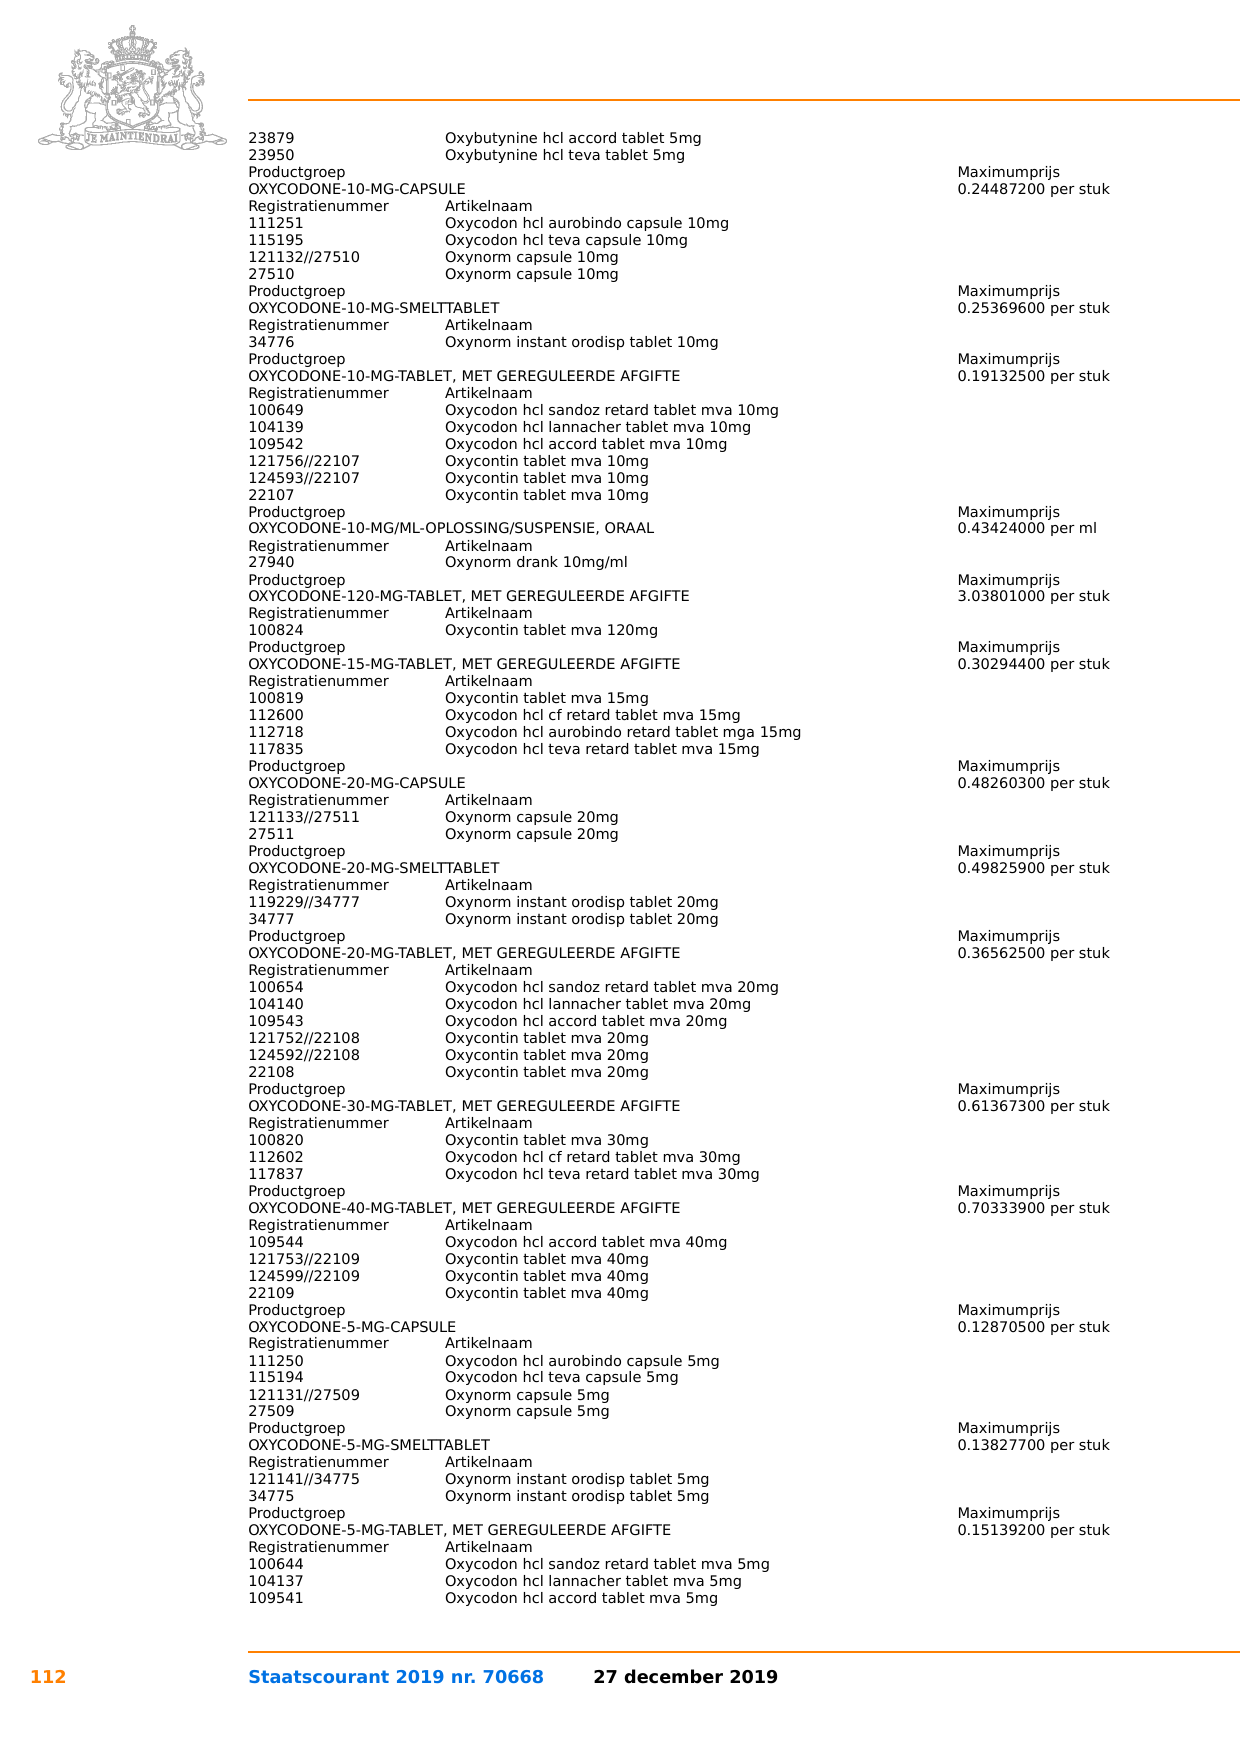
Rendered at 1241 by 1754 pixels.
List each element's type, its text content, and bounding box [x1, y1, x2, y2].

table_cell [439, 1505, 951, 1522]
table_cell Registratienummer [248, 1217, 439, 1233]
table_cell Registratienummer [248, 877, 439, 894]
table_cell Oxynorm capsule 5mg [439, 1386, 951, 1403]
table_cell Oxynorm instant orodisp tablet 20mg [439, 911, 951, 928]
table_cell Oxycodon hcl cf retard tablet mva 30mg [439, 1149, 951, 1166]
table_cell Oxycodon hcl accord tablet mva 5mg [439, 1590, 951, 1607]
table_cell 22108 [248, 1064, 439, 1081]
table_cell [951, 911, 1163, 928]
table_cell [951, 470, 1163, 486]
table_cell [951, 962, 1163, 979]
table_cell Oxycodon hcl aurobindo capsule 5mg [439, 1353, 951, 1369]
table_cell Maximumprijs [951, 1301, 1163, 1318]
table_cell Registratienummer [248, 385, 439, 402]
table_cell 0.48260300 per stuk [951, 775, 1163, 792]
table_cell [951, 1251, 1163, 1267]
table_cell [951, 1217, 1163, 1233]
table_cell [951, 538, 1163, 554]
table_cell [439, 1420, 951, 1437]
table_cell 0.49825900 per stuk [951, 860, 1163, 877]
table_cell Oxynorm capsule 20mg [439, 826, 951, 843]
table_cell 121141//34775 [248, 1471, 439, 1488]
table_cell 0.19132500 per stuk [951, 368, 1163, 384]
table_cell Registratienummer [248, 198, 439, 215]
table_cell [951, 1454, 1163, 1471]
table_cell Artikelnaam [439, 317, 951, 334]
table_cell [951, 809, 1163, 826]
table_cell OXYCODONE-20-MG-TABLET, MET GEREGULEERDE AFGIFTE [248, 945, 951, 962]
table_cell 111251 [248, 215, 439, 232]
table_cell Oxycodon hcl accord tablet mva 10mg [439, 436, 951, 452]
table_cell OXYCODONE-10-MG/ML-OPLOSSING/SUSPENSIE, ORAAL [248, 520, 951, 537]
table_cell Artikelnaam [439, 385, 951, 402]
table_cell [439, 639, 951, 656]
table_cell 100654 [248, 979, 439, 996]
table_cell Maximumprijs [951, 283, 1163, 300]
table_cell [439, 1301, 951, 1318]
table_cell 104140 [248, 996, 439, 1013]
table_cell Artikelnaam [439, 792, 951, 809]
table_cell 112602 [248, 1149, 439, 1166]
table_cell Maximumprijs [951, 571, 1163, 588]
table_cell 112600 [248, 707, 439, 724]
table_cell Artikelnaam [439, 673, 951, 690]
table_cell Oxycodon hcl aurobindo capsule 10mg [439, 215, 951, 232]
table_cell Maximumprijs [951, 1505, 1163, 1522]
table_cell Productgroep [248, 928, 439, 945]
table_cell 34775 [248, 1488, 439, 1505]
table_cell Oxycontin tablet mva 15mg [439, 690, 951, 707]
table_cell [951, 826, 1163, 843]
table_cell Oxycontin tablet mva 20mg [439, 1047, 951, 1064]
table_cell [951, 1013, 1163, 1030]
table_cell Registratienummer [248, 317, 439, 334]
table_cell Artikelnaam [439, 1335, 951, 1352]
table_cell 124593//22107 [248, 470, 439, 486]
table_cell Productgroep [248, 164, 439, 181]
table_cell 27940 [248, 554, 439, 571]
table_cell 117837 [248, 1166, 439, 1183]
table_cell [951, 266, 1163, 283]
table_cell [951, 1115, 1163, 1132]
table_cell Oxycontin tablet mva 40mg [439, 1285, 951, 1301]
table_cell Oxycodon hcl sandoz retard tablet mva 5mg [439, 1556, 951, 1573]
table_cell [951, 232, 1163, 249]
table_cell 121132//27510 [248, 249, 439, 266]
table_cell Oxycontin tablet mva 40mg [439, 1251, 951, 1267]
table_cell Oxycontin tablet mva 40mg [439, 1268, 951, 1284]
table_cell 121133//27511 [248, 809, 439, 826]
table_cell OXYCODONE-10-MG-SMELTTABLET [248, 300, 951, 317]
table_cell OXYCODONE-5-MG-CAPSULE [248, 1319, 951, 1335]
table_cell 109542 [248, 436, 439, 452]
table_cell OXYCODONE-5-MG-SMELTTABLET [248, 1437, 951, 1454]
table_cell Artikelnaam [439, 1539, 951, 1556]
table_cell 109544 [248, 1234, 439, 1251]
table_cell 0.15139200 per stuk [951, 1522, 1163, 1539]
table_cell [951, 1488, 1163, 1505]
table_cell [951, 1064, 1163, 1081]
table_cell Oxynorm capsule 5mg [439, 1403, 951, 1420]
table_cell Oxybutynine hcl accord tablet 5mg [439, 130, 951, 147]
table_cell 27509 [248, 1403, 439, 1420]
table_cell [439, 928, 951, 945]
table_cell 100819 [248, 690, 439, 707]
table_cell 121752//22108 [248, 1030, 439, 1047]
table_cell OXYCODONE-15-MG-TABLET, MET GEREGULEERDE AFGIFTE [248, 656, 951, 673]
table_cell Maximumprijs [951, 639, 1163, 656]
table_cell Artikelnaam [439, 198, 951, 215]
table_cell Registratienummer [248, 1454, 439, 1471]
table_cell OXYCODONE-120-MG-TABLET, MET GEREGULEERDE AFGIFTE [248, 588, 951, 605]
table_cell [951, 1268, 1163, 1284]
table_cell 121756//22107 [248, 453, 439, 469]
table_cell Oxycodon hcl teva retard tablet mva 30mg [439, 1166, 951, 1183]
table_cell Productgroep [248, 283, 439, 300]
table_cell Oxycodon hcl lannacher tablet mva 5mg [439, 1573, 951, 1590]
table_cell [951, 1353, 1163, 1369]
table_cell Oxynorm capsule 10mg [439, 249, 951, 266]
table_cell [439, 1081, 951, 1098]
table_cell 115194 [248, 1369, 439, 1386]
table_cell Registratienummer [248, 1115, 439, 1132]
table_cell [951, 130, 1163, 147]
table_cell 117835 [248, 741, 439, 758]
table_cell Oxycontin tablet mva 120mg [439, 622, 951, 639]
table_cell 0.61367300 per stuk [951, 1098, 1163, 1115]
table_cell [951, 1335, 1163, 1352]
table_cell Registratienummer [248, 605, 439, 622]
table_cell 121753//22109 [248, 1251, 439, 1267]
table_cell Artikelnaam [439, 877, 951, 894]
table_cell 104137 [248, 1573, 439, 1590]
table_cell Oxycodon hcl teva retard tablet mva 15mg [439, 741, 951, 758]
table_cell Productgroep [248, 639, 439, 656]
table_cell Oxycodon hcl aurobindo retard tablet mga 15mg [439, 724, 951, 741]
table_cell 23950 [248, 147, 439, 164]
table_cell [951, 334, 1163, 351]
table_cell 100644 [248, 1556, 439, 1573]
table_cell [951, 1403, 1163, 1420]
table_cell [951, 1556, 1163, 1573]
table_cell [951, 1132, 1163, 1149]
table_cell [951, 249, 1163, 266]
table_cell [951, 486, 1163, 503]
table_cell 104139 [248, 419, 439, 436]
table_cell 27511 [248, 826, 439, 843]
table_cell Artikelnaam [439, 605, 951, 622]
table_cell [439, 283, 951, 300]
table_cell [951, 147, 1163, 164]
table_cell 34776 [248, 334, 439, 351]
table_cell 0.13827700 per stuk [951, 1437, 1163, 1454]
table_cell 124599//22109 [248, 1268, 439, 1284]
table_cell Oxynorm capsule 10mg [439, 266, 951, 283]
table_cell Artikelnaam [439, 1454, 951, 1471]
table_cell [951, 453, 1163, 469]
table_cell 112718 [248, 724, 439, 741]
table_cell Maximumprijs [951, 758, 1163, 775]
table_cell [951, 402, 1163, 418]
table_cell OXYCODONE-20-MG-CAPSULE [248, 775, 951, 792]
table_cell OXYCODONE-20-MG-SMELTTABLET [248, 860, 951, 877]
table_cell Productgroep [248, 1183, 439, 1199]
table_cell 111250 [248, 1353, 439, 1369]
table_cell Maximumprijs [951, 1183, 1163, 1199]
table_cell Productgroep [248, 758, 439, 775]
table_cell [951, 385, 1163, 402]
table_cell 100824 [248, 622, 439, 639]
table_cell [951, 894, 1163, 911]
table_cell Productgroep [248, 843, 439, 860]
table_cell [951, 622, 1163, 639]
table_cell 22109 [248, 1285, 439, 1301]
table_cell Registratienummer [248, 1335, 439, 1352]
table_cell 115195 [248, 232, 439, 249]
table_cell Artikelnaam [439, 1217, 951, 1233]
table_cell [951, 1471, 1163, 1488]
table_cell 34777 [248, 911, 439, 928]
table_cell Productgroep [248, 571, 439, 588]
table_cell Registratienummer [248, 962, 439, 979]
table_cell Artikelnaam [439, 538, 951, 554]
table_cell [951, 419, 1163, 436]
table_cell Oxycodon hcl sandoz retard tablet mva 10mg [439, 402, 951, 418]
table_cell [951, 724, 1163, 741]
table_cell [951, 317, 1163, 334]
table_cell Oxynorm instant orodisp tablet 5mg [439, 1471, 951, 1488]
table_cell [951, 1386, 1163, 1403]
table_cell Oxynorm capsule 20mg [439, 809, 951, 826]
table_cell 3.03801000 per stuk [951, 588, 1163, 605]
table_cell 27510 [248, 266, 439, 283]
table_cell [951, 673, 1163, 690]
table_cell Artikelnaam [439, 962, 951, 979]
table_cell 109541 [248, 1590, 439, 1607]
table_cell [951, 605, 1163, 622]
table_cell Oxycodon hcl lannacher tablet mva 20mg [439, 996, 951, 1013]
table_cell Maximumprijs [951, 504, 1163, 520]
table_cell OXYCODONE-10-MG-TABLET, MET GEREGULEERDE AFGIFTE [248, 368, 951, 384]
table_cell Oxycontin tablet mva 10mg [439, 453, 951, 469]
table_cell [951, 979, 1163, 996]
table_cell OXYCODONE-40-MG-TABLET, MET GEREGULEERDE AFGIFTE [248, 1200, 951, 1217]
table_cell 0.43424000 per ml [951, 520, 1163, 537]
table_cell [951, 1573, 1163, 1590]
table_cell [951, 1285, 1163, 1301]
table_cell Oxycontin tablet mva 20mg [439, 1064, 951, 1081]
table_cell [951, 690, 1163, 707]
table_cell Oxycontin tablet mva 10mg [439, 470, 951, 486]
table_cell Productgroep [248, 1301, 439, 1318]
table_cell Registratienummer [248, 673, 439, 690]
table_cell Productgroep [248, 1505, 439, 1522]
table_cell 119229//34777 [248, 894, 439, 911]
table_cell Registratienummer [248, 538, 439, 554]
table_cell [951, 877, 1163, 894]
table_cell 100820 [248, 1132, 439, 1149]
table_cell [951, 792, 1163, 809]
table_cell 0.36562500 per stuk [951, 945, 1163, 962]
table_cell OXYCODONE-30-MG-TABLET, MET GEREGULEERDE AFGIFTE [248, 1098, 951, 1115]
table_cell [951, 996, 1163, 1013]
table_cell 23879 [248, 130, 439, 147]
table_cell Oxycodon hcl accord tablet mva 40mg [439, 1234, 951, 1251]
table_cell [439, 504, 951, 520]
table_cell Oxycodon hcl cf retard tablet mva 15mg [439, 707, 951, 724]
table_cell Oxycodon hcl sandoz retard tablet mva 20mg [439, 979, 951, 996]
table_cell [951, 707, 1163, 724]
table_cell Maximumprijs [951, 351, 1163, 368]
table_cell 0.24487200 per stuk [951, 181, 1163, 198]
table_cell Oxycontin tablet mva 10mg [439, 486, 951, 503]
table_cell [951, 1047, 1163, 1064]
table_cell Productgroep [248, 351, 439, 368]
table_cell Productgroep [248, 1420, 439, 1437]
table_cell 100649 [248, 402, 439, 418]
table_cell Oxycontin tablet mva 20mg [439, 1030, 951, 1047]
table_cell OXYCODONE-5-MG-TABLET, MET GEREGULEERDE AFGIFTE [248, 1522, 951, 1539]
table_cell [439, 758, 951, 775]
table_cell Oxynorm drank 10mg/ml [439, 554, 951, 571]
table_cell Oxycodon hcl lannacher tablet mva 10mg [439, 419, 951, 436]
table_cell [951, 554, 1163, 571]
table_cell 109543 [248, 1013, 439, 1030]
table_cell Oxycodon hcl teva capsule 5mg [439, 1369, 951, 1386]
table_cell 22107 [248, 486, 439, 503]
table_cell [439, 351, 951, 368]
table_cell 121131//27509 [248, 1386, 439, 1403]
table_cell Artikelnaam [439, 1115, 951, 1132]
table_cell [439, 571, 951, 588]
table_cell Maximumprijs [951, 928, 1163, 945]
table_cell Oxybutynine hcl teva tablet 5mg [439, 147, 951, 164]
table_cell 0.70333900 per stuk [951, 1200, 1163, 1217]
table_cell [951, 436, 1163, 452]
table_cell [439, 843, 951, 860]
table_cell Oxynorm instant orodisp tablet 10mg [439, 334, 951, 351]
table_cell [951, 1030, 1163, 1047]
table_cell Maximumprijs [951, 843, 1163, 860]
table_cell [951, 215, 1163, 232]
table_cell OXYCODONE-10-MG-CAPSULE [248, 181, 951, 198]
table_cell 0.25369600 per stuk [951, 300, 1163, 317]
table_cell Registratienummer [248, 1539, 439, 1556]
table_cell Registratienummer [248, 792, 439, 809]
table_cell [951, 1166, 1163, 1183]
table_cell 0.12870500 per stuk [951, 1319, 1163, 1335]
table_cell Oxycodon hcl teva capsule 10mg [439, 232, 951, 249]
table_cell [951, 1369, 1163, 1386]
table_cell [951, 741, 1163, 758]
table_cell Maximumprijs [951, 164, 1163, 181]
table_cell Oxynorm instant orodisp tablet 5mg [439, 1488, 951, 1505]
table_cell Maximumprijs [951, 1420, 1163, 1437]
table_cell Oxycodon hcl accord tablet mva 20mg [439, 1013, 951, 1030]
table_cell Maximumprijs [951, 1081, 1163, 1098]
table_cell 0.30294400 per stuk [951, 656, 1163, 673]
table_cell 124592//22108 [248, 1047, 439, 1064]
table_cell Productgroep [248, 504, 439, 520]
table_cell [439, 1183, 951, 1199]
table_cell Oxynorm instant orodisp tablet 20mg [439, 894, 951, 911]
table_cell [951, 1590, 1163, 1607]
table_cell Oxycontin tablet mva 30mg [439, 1132, 951, 1149]
table_cell [439, 164, 951, 181]
table_cell [951, 198, 1163, 215]
table_cell [951, 1149, 1163, 1166]
table_cell [951, 1539, 1163, 1556]
table_cell Productgroep [248, 1081, 439, 1098]
table_cell [951, 1234, 1163, 1251]
picture [38, 25, 227, 150]
